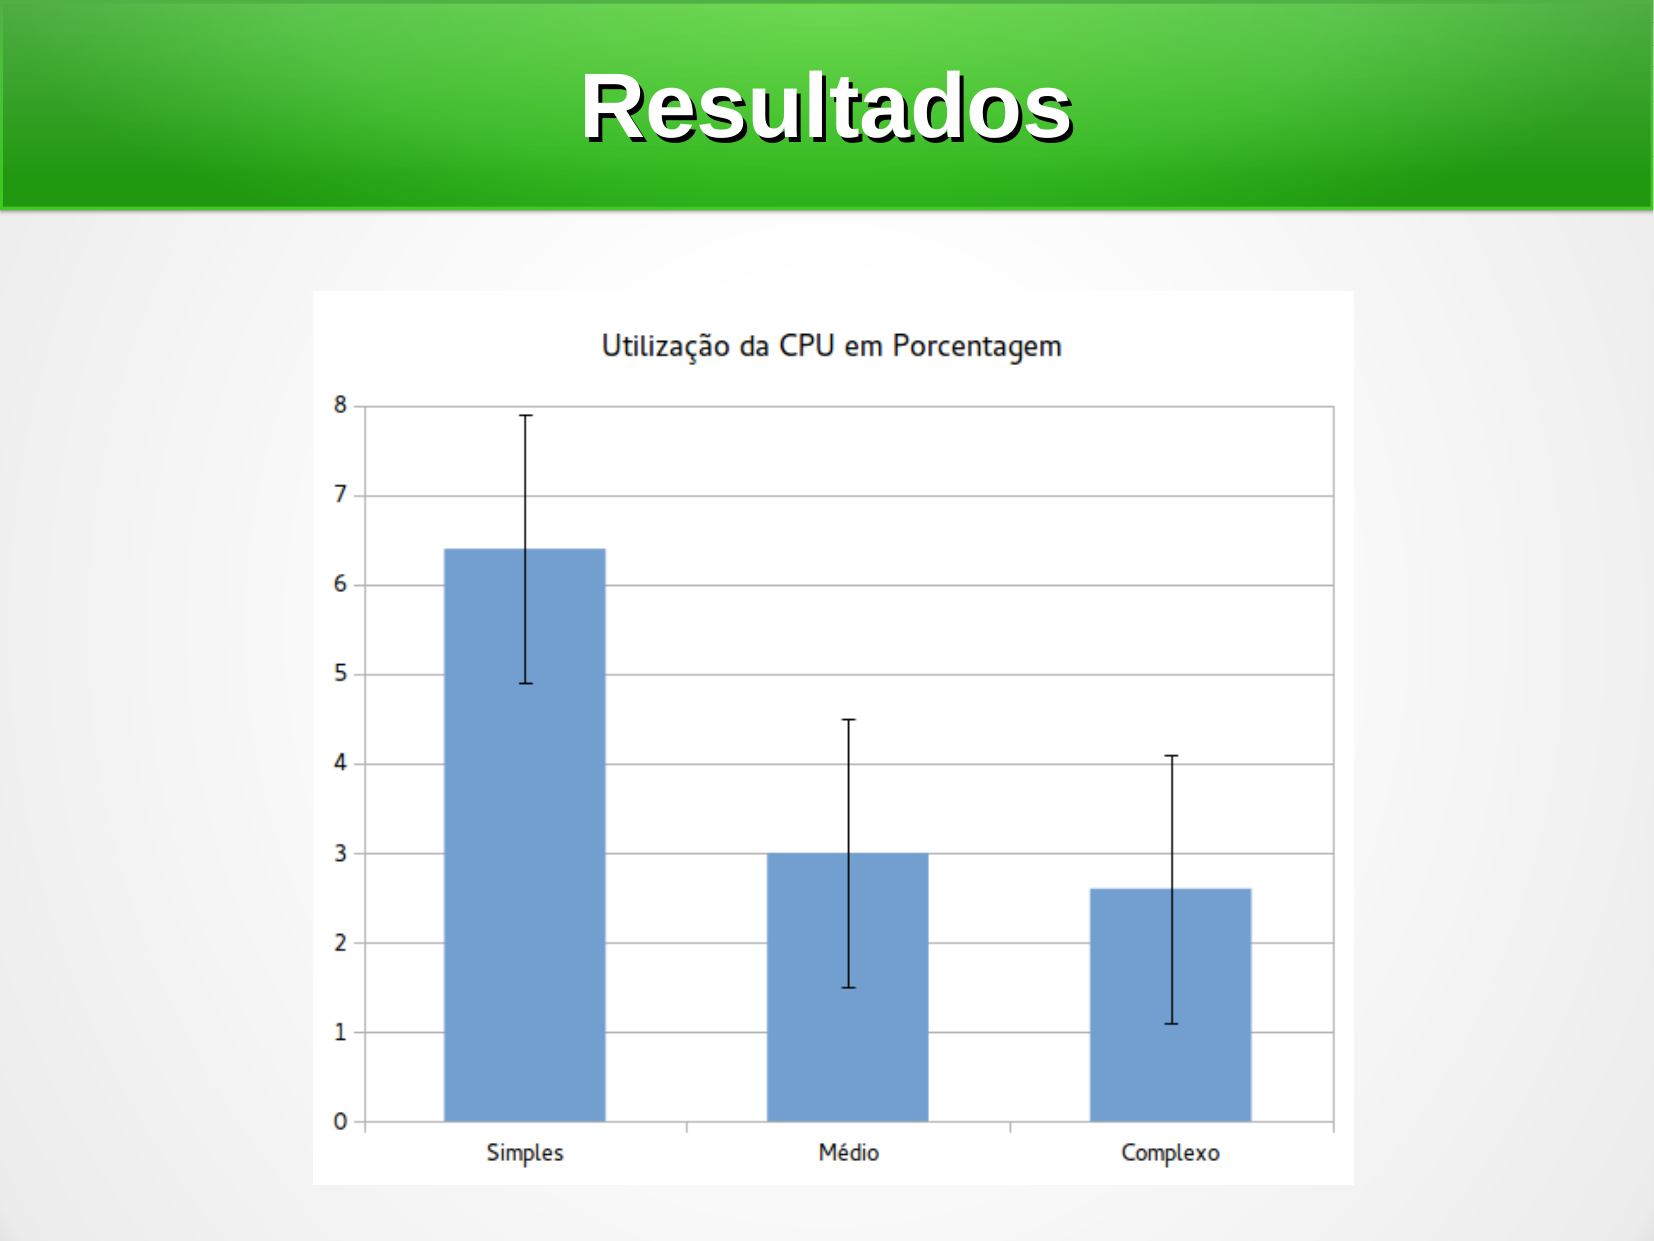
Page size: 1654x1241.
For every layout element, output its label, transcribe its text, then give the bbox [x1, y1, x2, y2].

title Resultados [82, 35, 1571, 178]
picture [313, 291, 1354, 1186]
